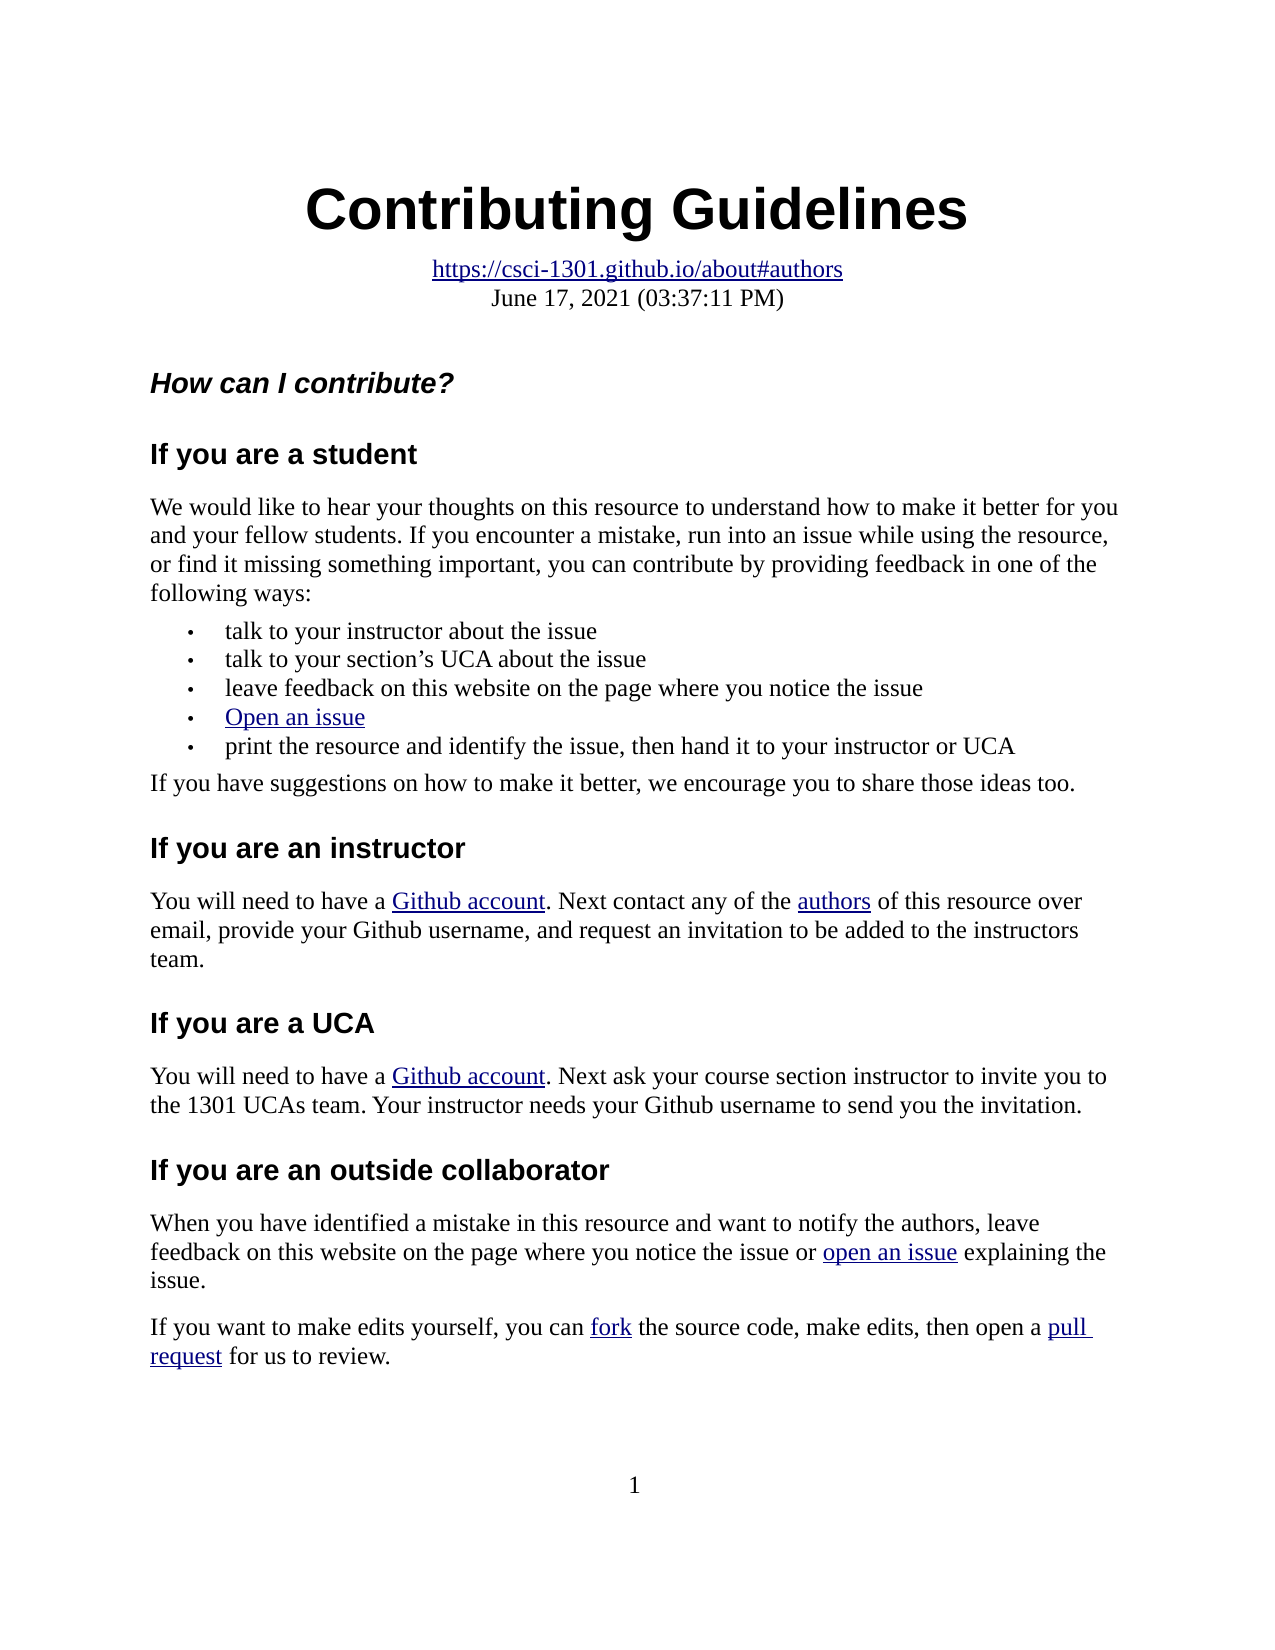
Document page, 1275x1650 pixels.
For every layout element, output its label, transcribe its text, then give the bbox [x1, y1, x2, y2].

list talk to your instructor about the issue [187, 616, 1125, 644]
text June 17, 2021 (03:37:11 PM) [150, 283, 1125, 312]
text You will need to have a Github account. Next contact any of the authors of this resource over email, provide your Github username, and request an invitation to be added to the instructors team. [150, 886, 1125, 972]
subtitle If you are an instructor [150, 831, 1125, 865]
subtitle If you are a student [150, 437, 1125, 470]
text We would like to hear your thoughts on this resource to understand how to make it better for you and your fellow students. If you encounter a mistake, run into an issue while using the resource, or find it missing something important, you can contribute by providing feedback in one of the following ways: [150, 492, 1125, 607]
subtitle If you are a UCA [150, 1006, 1125, 1040]
subtitle If you are an outside collaborator [150, 1153, 1125, 1186]
list leave feedback on this website on the page where you notice the issue [187, 673, 1125, 702]
text https://csci-1301.github.io/about#authors [150, 254, 1125, 283]
list talk to your section’s UCA about the issue [187, 644, 1125, 673]
text You will need to have a Github account. Next ask your course section instructor to invite you to the 1301 UCAs team. Your instructor needs your Github username to send you the invitation. [150, 1061, 1125, 1119]
text If you have suggestions on how to make it better, we encourage you to share those ideas too. [150, 768, 1125, 797]
subtitle How can I contribute? [150, 366, 1125, 399]
text If you want to make edits yourself, you can fork the source code, make edits, then open a pull request for us to review. [150, 1312, 1125, 1369]
text When you have identified a mistake in this resource and want to notify the authors, leave feedback on this website on the page where you notice the issue or open an issue explaining the issue. [150, 1208, 1125, 1294]
title Contributing Guidelines [150, 175, 1125, 242]
list print the resource and identify the issue, then hand it to your instructor or UCA [187, 731, 1125, 759]
list Open an issue [187, 702, 1125, 731]
